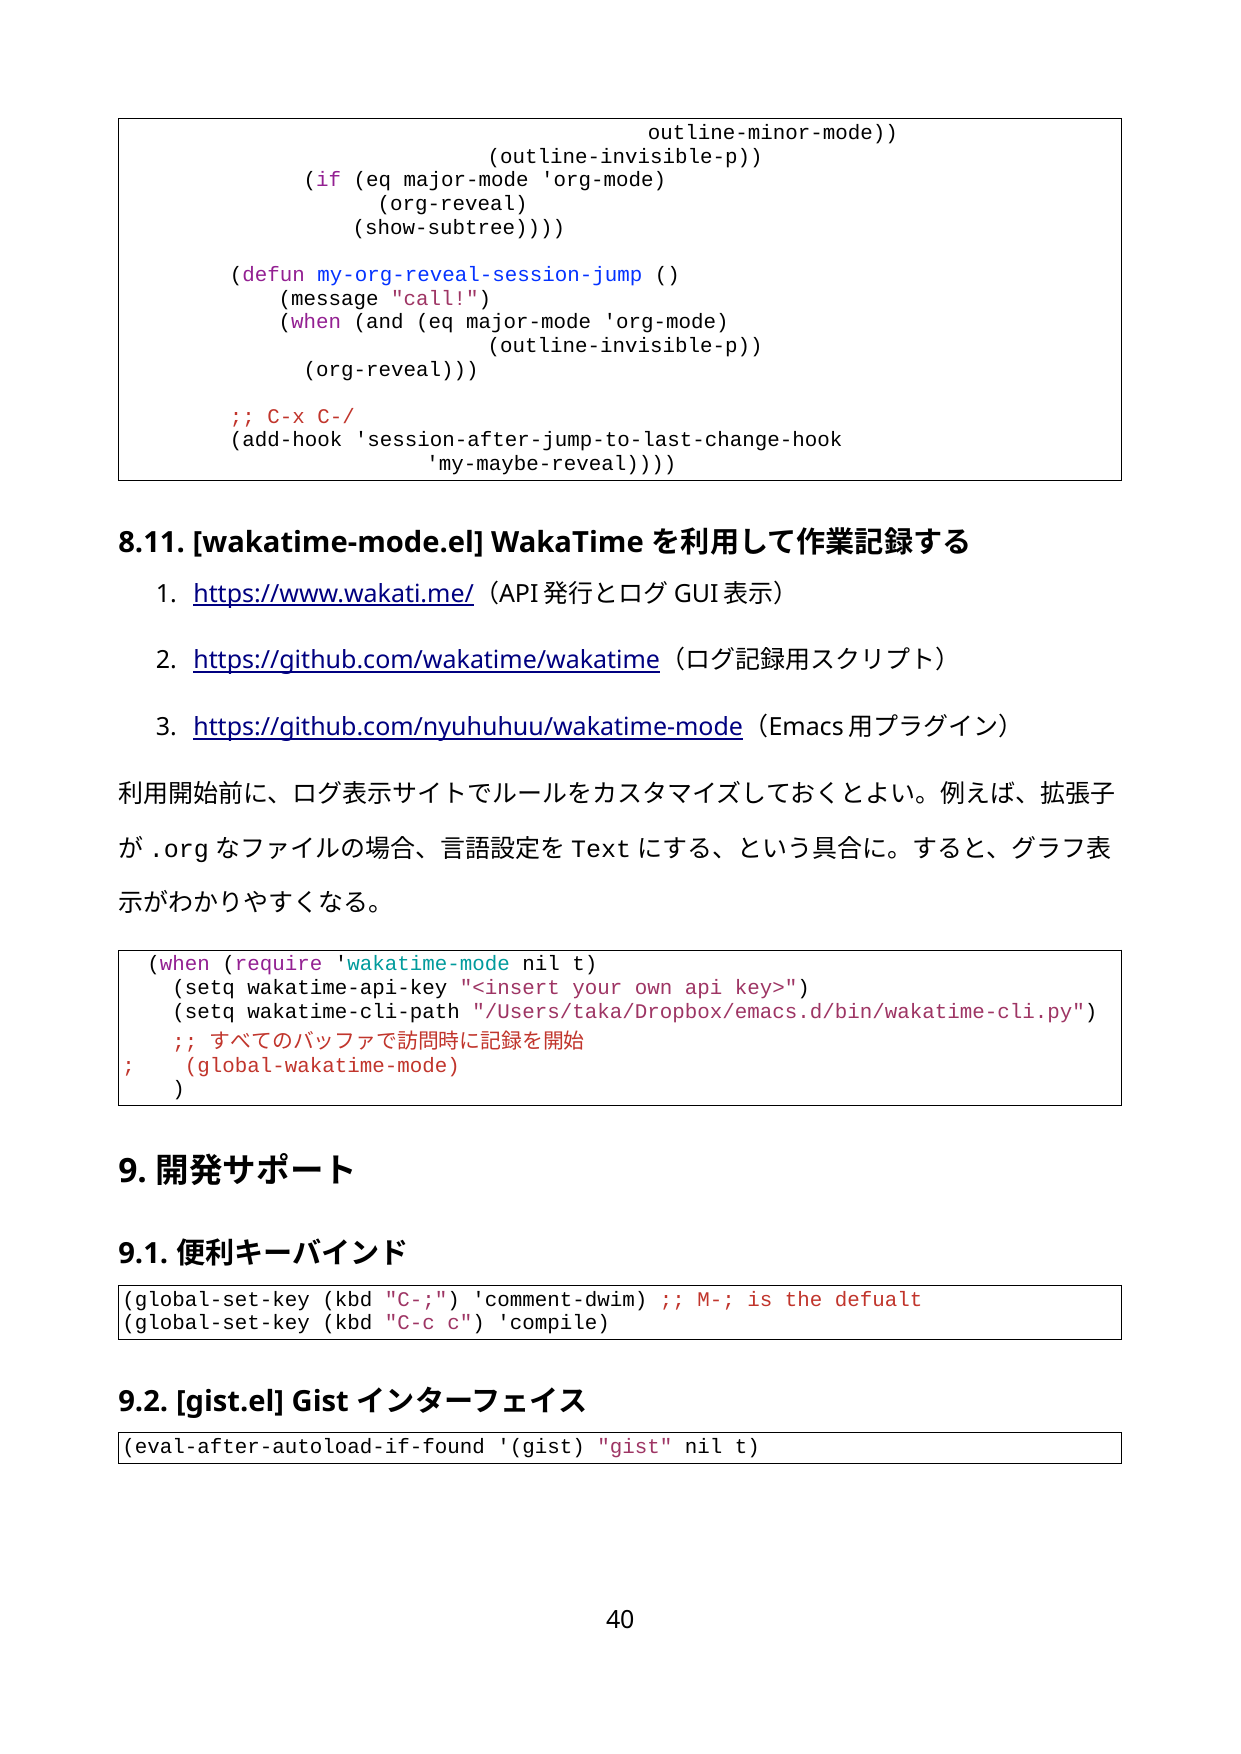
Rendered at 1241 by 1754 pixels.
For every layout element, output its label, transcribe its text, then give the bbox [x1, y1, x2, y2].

text (when (require 'wakatime-mode nil t) [119, 951, 1121, 973]
text (org-reveal) [119, 189, 1121, 213]
list https://github.com/wakatime/wakatime（ログ記録用スクリプト） [156, 640, 1122, 676]
subtitle [wakatime-mode.el] WakaTime を利用して作業記録する [118, 518, 1122, 561]
text ) [119, 1074, 1121, 1105]
text (defun my-org-reveal-session-jump () [119, 260, 1121, 284]
text ; (global-wakatime-mode) [119, 1051, 1121, 1074]
list https://www.wakati.me/（API発行とログGUI表示） [156, 573, 1122, 609]
text (if (eq major-mode 'org-mode) [119, 165, 1121, 189]
subtitle 開発サポート [118, 1143, 1122, 1192]
text (setq wakatime-api-key "<insert your own api key>") [119, 973, 1121, 997]
text (add-hook 'session-after-jump-to-last-change-hook [119, 426, 1121, 449]
text (message "call!") [119, 284, 1121, 307]
text (setq wakatime-cli-path "/Users/taka/Dropbox/emacs.d/bin/wakatime-cli.py") [119, 997, 1121, 1020]
text (global-set-key (kbd "C-;") 'comment-dwim) ;; M-; is the defualt [119, 1286, 1121, 1308]
text (eval-after-autoload-if-found '(gist) "gist" nil t) [119, 1433, 1121, 1463]
text (org-reveal))) [119, 354, 1121, 378]
subtitle 便利キーバインド [118, 1230, 1122, 1272]
text 'my-maybe-reveal)))) [119, 449, 1121, 480]
text ;; C-x C-/ [119, 402, 1121, 426]
text outline-minor-mode)) [119, 119, 1121, 142]
text (global-set-key (kbd "C-c c") 'compile) [119, 1308, 1121, 1339]
list https://github.com/nyuhuhuu/wakatime-mode（Emacs用プラグイン） [156, 707, 1122, 743]
subtitle [gist.el] Gist インターフェイス [118, 1377, 1122, 1420]
text (show-subtree)))) [119, 213, 1121, 236]
text ;; すべてのバッファで訪問時に記録を開始 [119, 1020, 1121, 1051]
text (outline-invisible-p)) [119, 331, 1121, 354]
text (outline-invisible-p)) [119, 142, 1121, 165]
text (when (and (eq major-mode 'org-mode) [119, 307, 1121, 331]
text 利用開始前に、ログ表示サイトでルールをカスタマイズしておくとよい。例えば、拡張子が .org なファイルの場合、言語設定を Text にする、という具合に。すると、グラフ表示がわかりやすくなる。 [118, 774, 1122, 919]
